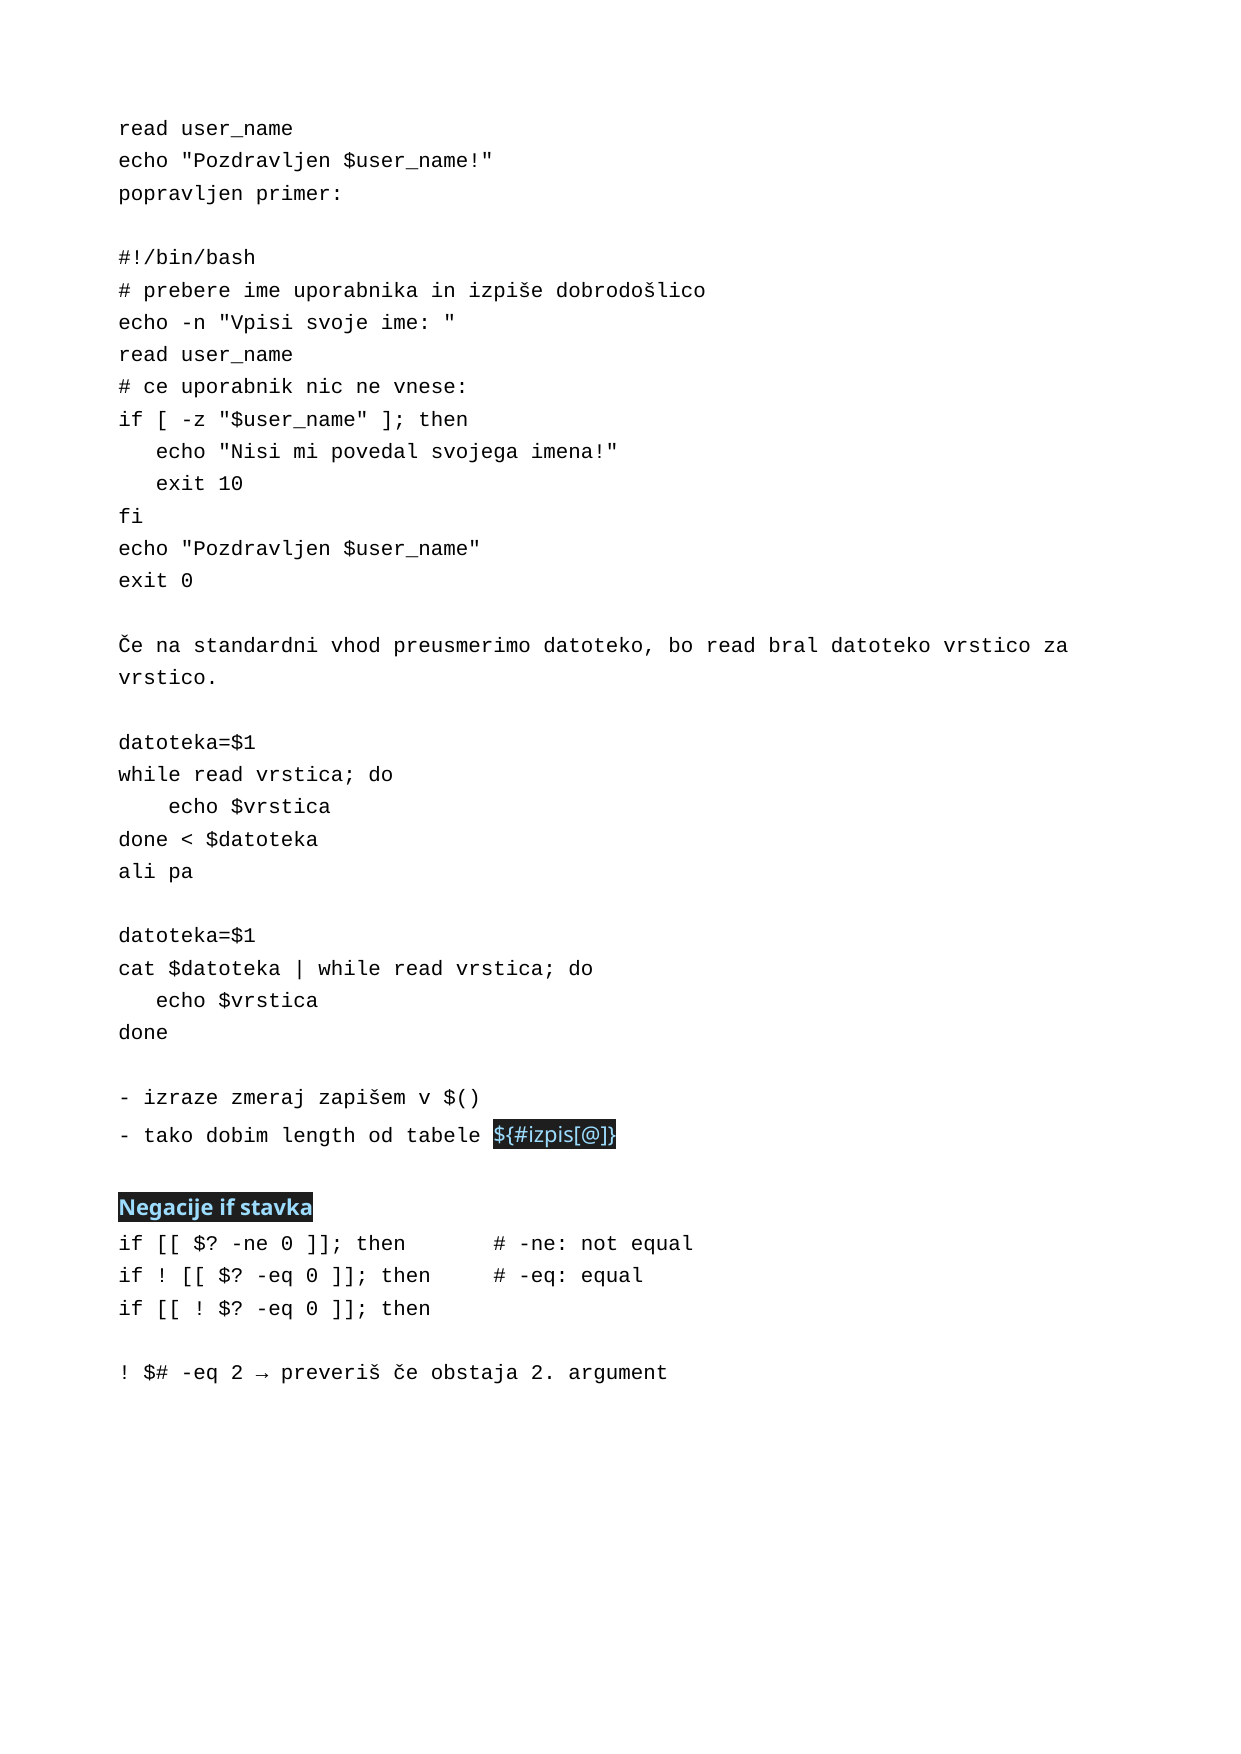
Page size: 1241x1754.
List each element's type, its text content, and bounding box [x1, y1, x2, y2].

text datoteka=$1 [118, 732, 1122, 755]
text ! $# -eq 2 → preveriš če obstaja 2. argument [118, 1362, 1122, 1386]
text echo "Pozdravljen $user_name" [118, 538, 1122, 562]
text ali pa [118, 861, 1122, 884]
text echo "Pozdravljen $user_name!" [118, 150, 1122, 174]
text # prebere ime uporabnika in izpiše dobrodošlico [118, 279, 1122, 303]
text Negacije if stavka [118, 1192, 1122, 1222]
text Če na standardni vhod preusmerimo datoteko, bo read bral datoteko vrstico za vrstico. [118, 635, 1122, 691]
text if [[ ! $? -eq 0 ]]; then [118, 1297, 1122, 1321]
text done [118, 1022, 1122, 1046]
text done < $datoteka [118, 828, 1122, 852]
text #!/bin/bash [118, 247, 1122, 271]
text if [ -z "$user_name" ]; then [118, 409, 1122, 432]
text if [[ $? -ne 0 ]]; then # -ne: not equal [118, 1233, 1122, 1257]
text if ! [[ $? -eq 0 ]]; then # -eq: equal [118, 1265, 1122, 1289]
text cat $datoteka | while read vrstica; do [118, 958, 1122, 981]
text exit 0 [118, 570, 1122, 594]
text - tako dobim length od tabele ${#izpis[@]} [118, 1119, 1122, 1149]
text # ce uporabnik nic ne vnese: [118, 376, 1122, 400]
text exit 10 [118, 473, 1122, 497]
text datoteka=$1 [118, 925, 1122, 949]
text echo -n "Vpisi svoje ime: " [118, 312, 1122, 336]
text echo $vrstica [118, 796, 1122, 820]
text read user_name [118, 118, 1122, 142]
text while read vrstica; do [118, 764, 1122, 788]
text echo "Nisi mi povedal svojega imena!" [118, 441, 1122, 465]
text popravljen primer: [118, 183, 1122, 206]
text fi [118, 506, 1122, 529]
text read user_name [118, 344, 1122, 368]
text echo $vrstica [118, 990, 1122, 1014]
text - izraze zmeraj zapišem v $() [118, 1087, 1122, 1111]
